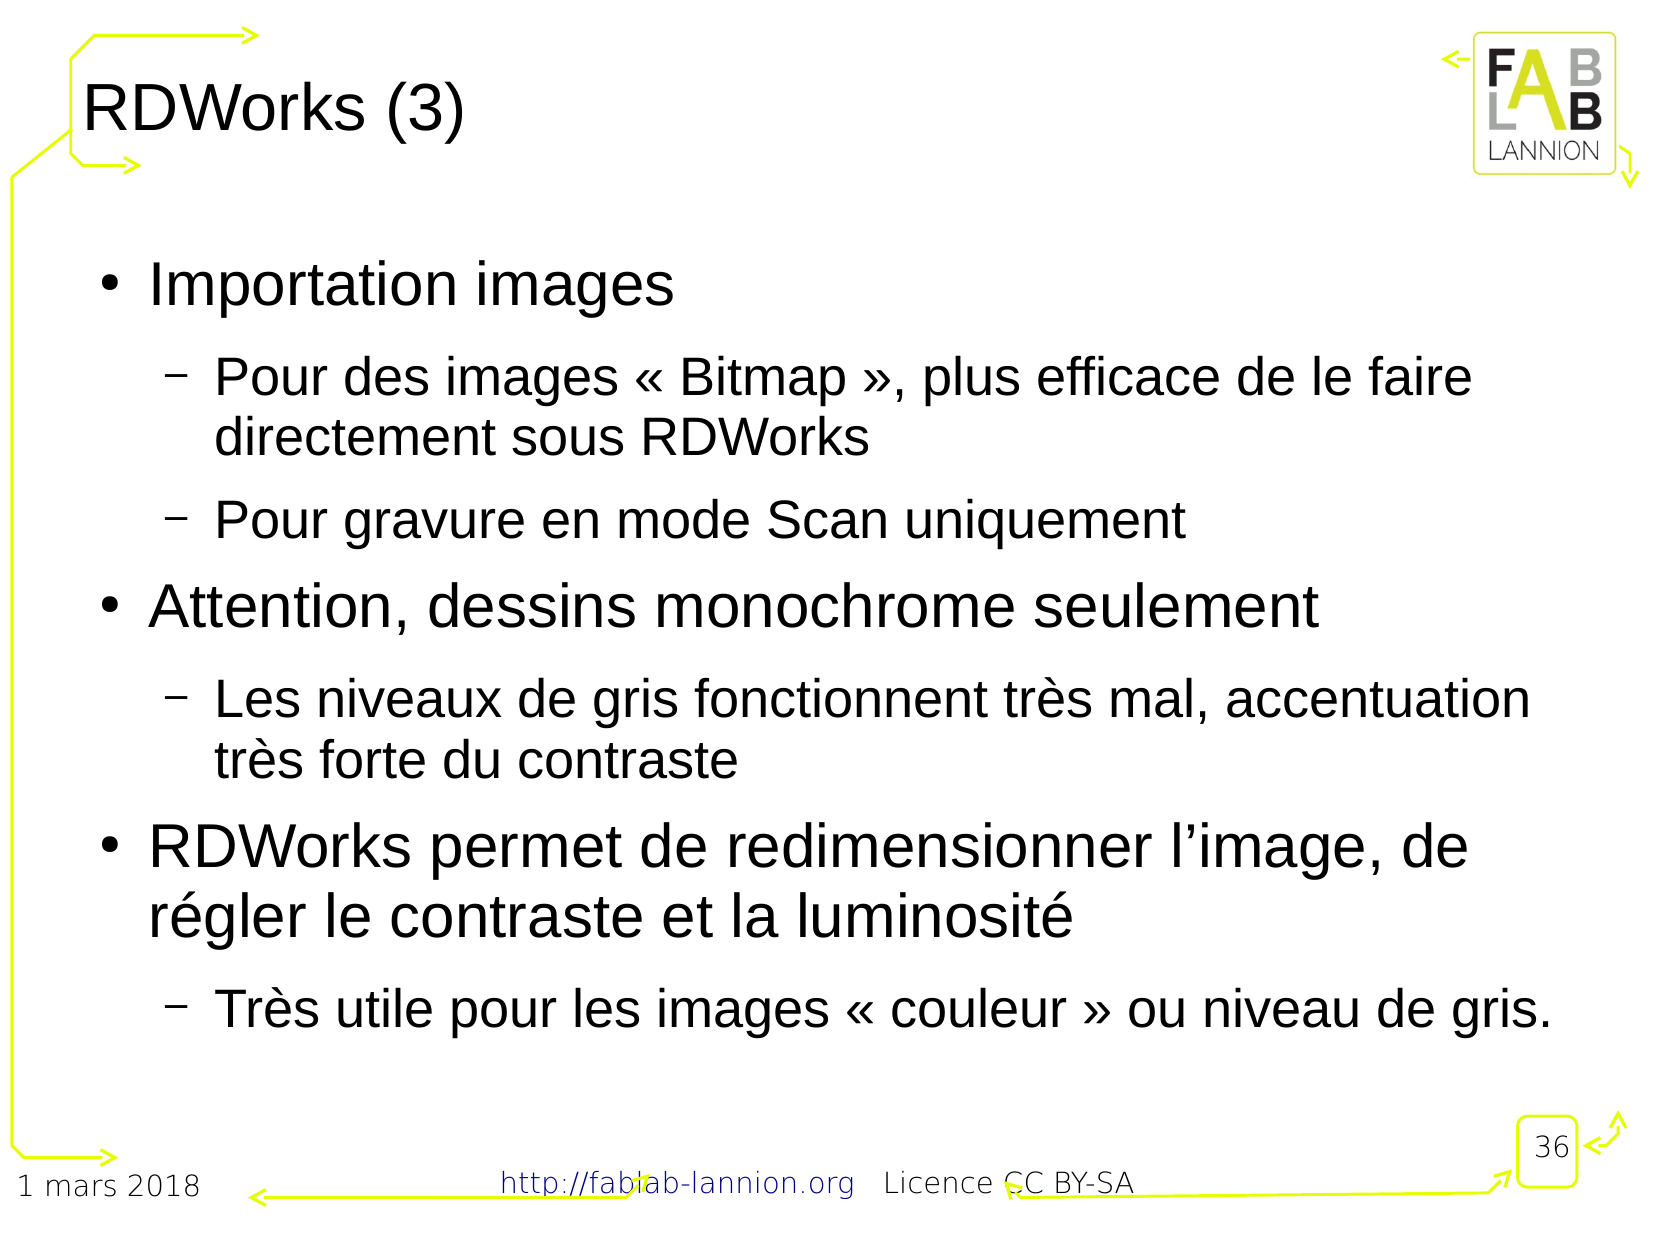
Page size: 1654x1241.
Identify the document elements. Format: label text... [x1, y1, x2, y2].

picture [1470, 29, 1619, 178]
title RDWorks (3) [82, 49, 1441, 166]
list Importation images Pour des images « Bitmap », plus efficace de le faire directement sous RDWorks Pour gravure en mode Scan uniquement Attention, dessins monochrome seulement Les niveaux de gris fonctionnent très mal, accentuation très forte du contraste RDWorks permet de redimensionner l’image, de régler le contraste et la luminosité Très utile pour les images « couleur » ou niveau de gris. [82, 249, 1571, 1087]
